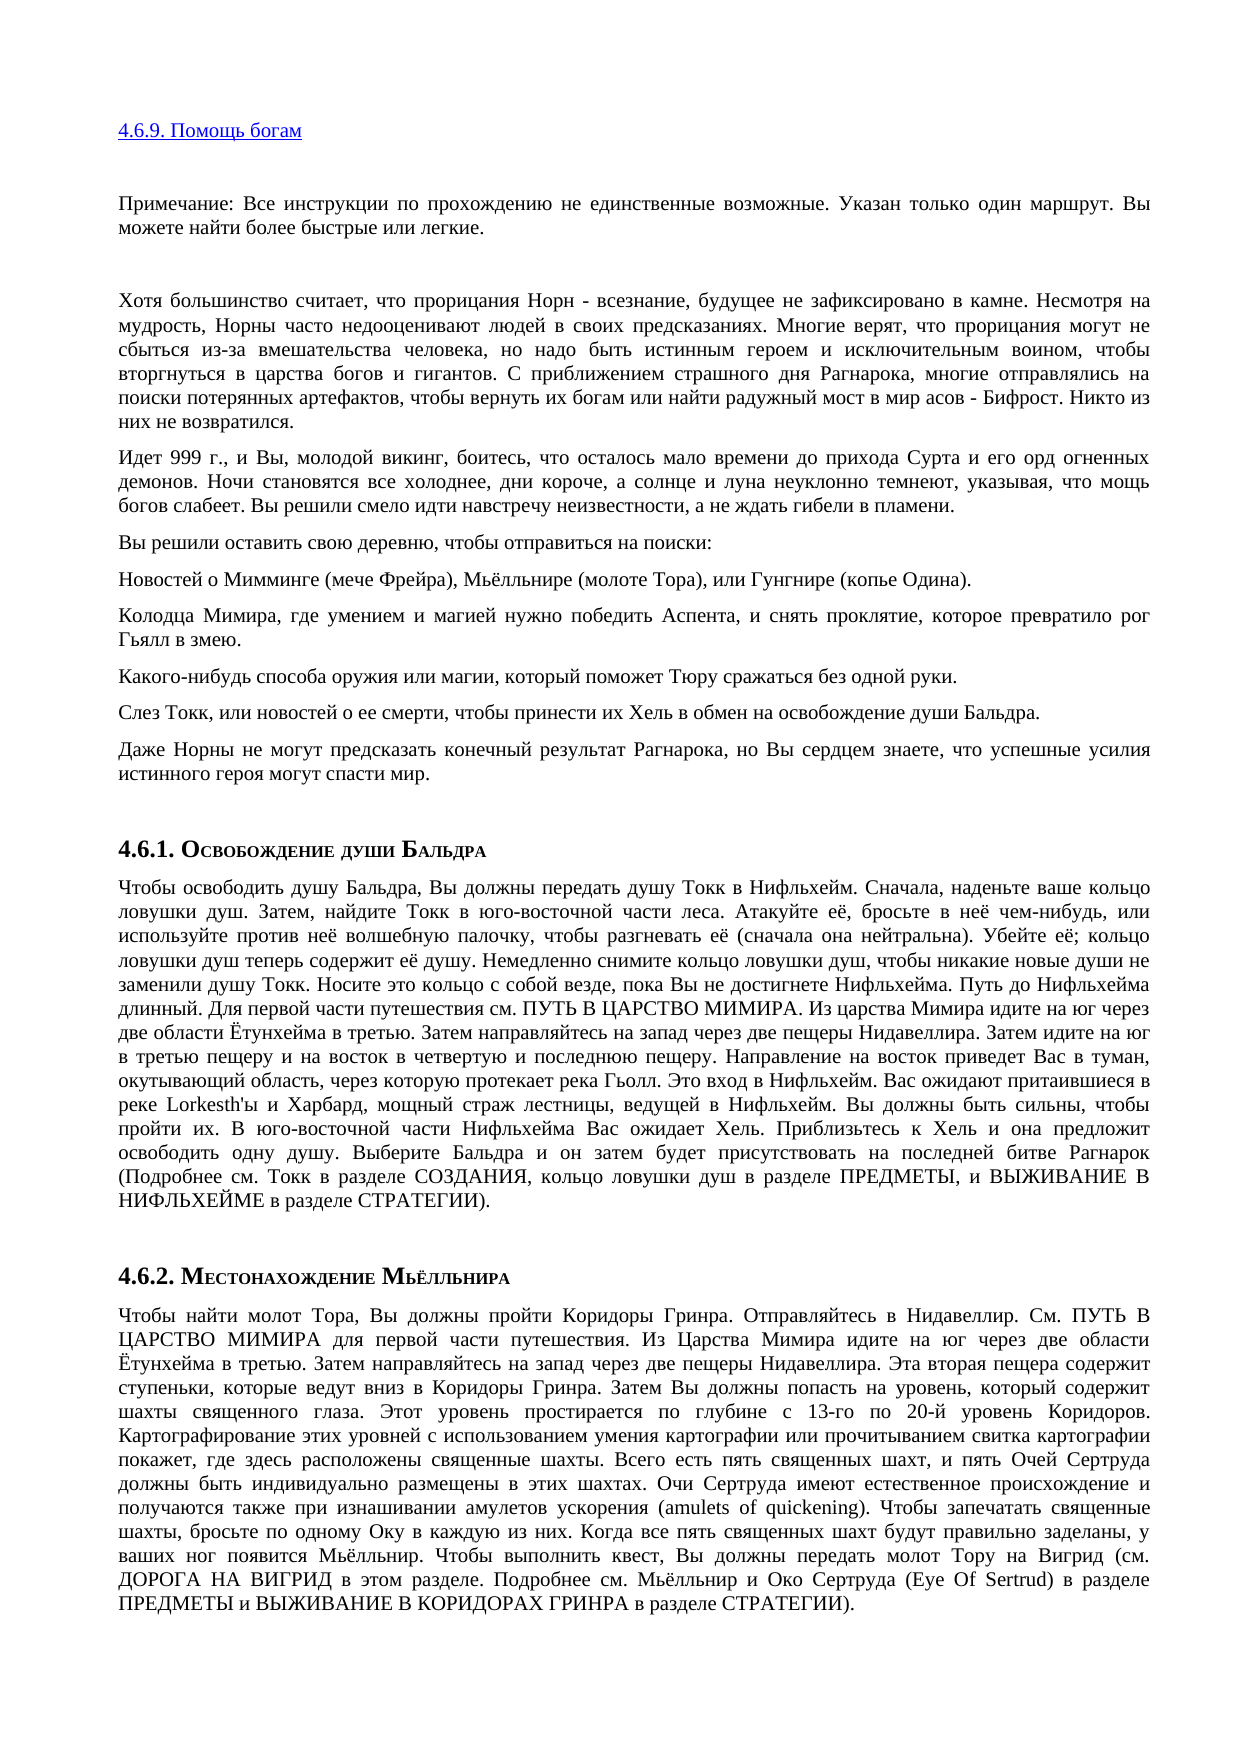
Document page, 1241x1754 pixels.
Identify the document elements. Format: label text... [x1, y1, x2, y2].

subtitle 4.6.1. Освобождение души Бальдра [118, 834, 1152, 863]
subtitle 4.6.2. Местонахождение Мьёлльнира [118, 1261, 1152, 1290]
text 4.6.9. Помощь богам [118, 118, 1152, 142]
text Чтобы найти молот Тора, Вы должны пройти Коридоры Гринра. Отправляйтесь в Нидавеллир. См. ПУТЬ В ЦАРСТВО МИМИРА для первой части путешествия. Из Царства Мимира идите на юг через две области Ётунхейма в третью. Затем направляйтесь на запад через две пещеры Нидавеллира. Эта вторая пещера содержит ступеньки, которые ведут вниз в Коридоры Гринра. Затем Вы должны попасть на уровень, который содержит шахты священного глаза. Этот уровень простирается по глубине с 13-го по 20-й уровень Коридоров. Картографирование этих уровней с использованием умения картографии или прочитыванием свитка картографии покажет, где здесь расположены священные шахты. Всего есть пять священных шахт, и пять Очей Сертруда должны быть индивидуально размещены в этих шахтах. Очи Сертруда имеют естественное происхождение и получаются также при изнашивании амулетов ускорения (amulets of quickening). Чтобы запечатать священные шахты, бросьте по одному Оку в каждую из них. Когда все пять священных шахт будут правильно заделаны, у ваших ног появится Мьёлльнир. Чтобы выполнить квест, Вы должны передать молот Тору на Вигрид (см. ДОРОГА НА ВИГРИД в этом разделе. Подробнее см. Мьёлльнир и Око Сертруда (Eye Of Sertrud) в разделе ПРЕДМЕТЫ и ВЫЖИВАНИЕ В КОРИДОРАХ ГРИНРА в разделе СТРАТЕГИИ). [118, 1302, 1152, 1615]
text Примечание: Все инструкции по прохождению не единственные возможные. Указан только один маршрут. Вы можете найти более быстрые или легкие. [118, 191, 1152, 239]
text Слез Токк, или новостей о ее смерти, чтобы принести их Хель в обмен на освобождение души Бальдра. [118, 700, 1152, 724]
text Хотя большинство считает, что прорицания Норн - всезнание, будущее не зафиксировано в камне. Несмотря на мудрость, Норны часто недооценивают людей в своих предсказаниях. Многие верят, что прорицания могут не сбыться из-за вмешательства человека, но надо быть истинным героем и исключительным воином, чтобы вторгнуться в царства богов и гигантов. С приближением страшного дня Рагнарока, многие отправлялись на поиски потерянных артефактов, чтобы вернуть их богам или найти радужный мост в мир асов - Бифрост. Никто из них не возвратился. [118, 288, 1152, 433]
text Колодца Мимира, где умением и магией нужно победить Аспента, и снять проклятие, которое превратило рог Гьялл в змею. [118, 603, 1152, 651]
text Чтобы освободить душу Бальдра, Вы должны передать душу Токк в Нифльхейм. Сначала, наденьте ваше кольцо ловушки душ. Затем, найдите Токк в юго-восточной части леса. Атакуйте её, бросьте в неё чем-нибудь, или используйте против неё волшебную палочку, чтобы разгневать её (сначала она нейтральна). Убейте её; кольцо ловушки душ теперь содержит её душу. Немедленно снимите кольцо ловушки душ, чтобы никакие новые души не заменили душу Токк. Носите это кольцо с собой везде, пока Вы не достигнете Нифльхейма. Путь до Нифльхейма длинный. Для первой части путешествия см. ПУТЬ В ЦАРСТВО МИМИРА. Из царства Мимира идите на юг через две области Ётунхейма в третью. Затем направляйтесь на запад через две пещеры Нидавеллира. Затем идите на юг в третью пещеру и на восток в четвертую и последнюю пещеру. Направление на восток приведет Вас в туман, окутывающий область, через которую протекает река Гьолл. Это вход в Нифльхейм. Вас ожидают притаившиеся в реке Lorkesth'ы и Харбард, мощный страж лестницы, ведущей в Нифльхейм. Вы должны быть сильны, чтобы пройти их. В юго-восточной части Нифльхейма Вас ожидает Хель. Приблизьтесь к Хель и она предложит освободить одну душу. Выберите Бальдра и он затем будет присутствовать на последней битве Рагнарок (Подробнее см. Токк в разделе СОЗДАНИЯ, кольцо ловушки душ в разделе ПРЕДМЕТЫ, и ВЫЖИВАНИЕ В НИФЛЬХЕЙМЕ в разделе СТРАТЕГИИ). [118, 875, 1152, 1212]
text Идет 999 г., и Вы, молодой викинг, боитесь, что осталось мало времени до прихода Сурта и его орд огненных демонов. Ночи становятся все холоднее, дни короче, а солнце и луна неуклонно темнеют, указывая, что мощь богов слабеет. Вы решили смело идти навстречу неизвестности, а не ждать гибели в пламени. [118, 445, 1152, 517]
text Какого-нибудь способа оружия или магии, который поможет Тюру сражаться без одной руки. [118, 664, 1152, 688]
text Вы решили оставить свою деревню, чтобы отправиться на поиски: [118, 530, 1152, 554]
text Даже Норны не могут предсказать конечный результат Рагнарока, но Вы сердцем знаете, что успешные усилия истинного героя могут спасти мир. [118, 737, 1152, 785]
text Новостей о Мимминге (мече Фрейра), Мьёлльнире (молоте Тора), или Гунгнире (копье Одина). [118, 567, 1152, 591]
